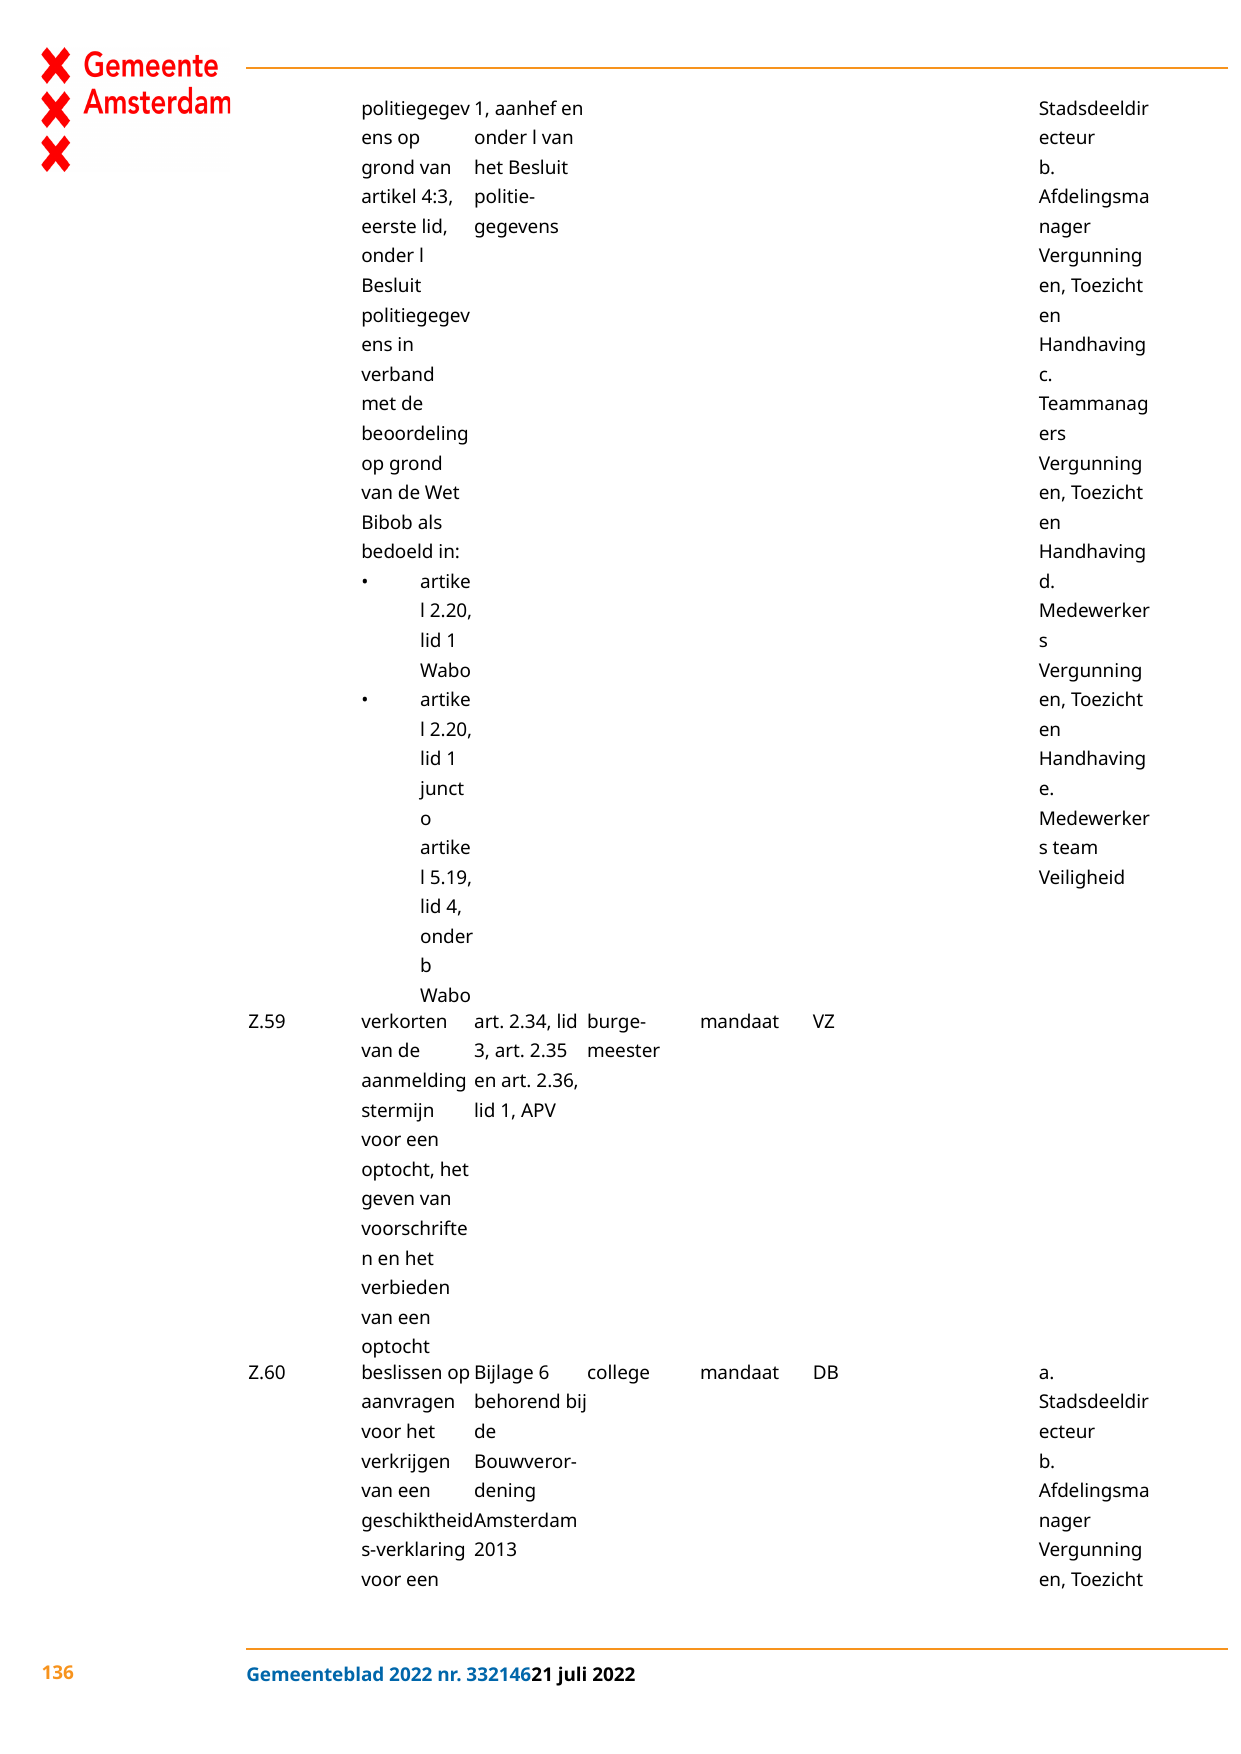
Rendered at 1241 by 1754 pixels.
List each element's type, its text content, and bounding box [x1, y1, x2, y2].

table_cell a. Stadsdeeldirecteur b. Afdelingsmanager Vergunningen, Toezicht [1039, 1359, 1152, 1592]
table_cell burge-meester [587, 1008, 700, 1359]
table_cell mandaat [700, 1008, 813, 1359]
table_cell Z.60 [248, 1359, 361, 1592]
table_cell 1, aanhef en onder l van het Besluit politie-gegevens [474, 95, 587, 1008]
table_cell Z.59 [248, 1008, 361, 1359]
picture [41, 47, 231, 172]
table_cell DB [813, 1359, 926, 1592]
table_cell beslissen op aanvragen voor het verkrijgen van een geschiktheids-verklaring voor een [361, 1359, 474, 1592]
table_cell verkorten van de aanmeldingstermijn voor een optocht, het geven van voorschriften en het verbieden van een optocht [361, 1008, 474, 1359]
table_cell Stadsdeeldirecteur b. Afdelingsmanager Vergunningen, Toezicht en Handhaving c. Teammanagers Vergunningen, Toezicht en Handhaving d. Medewerkers Vergunningen, Toezicht en Handhaving e. Medewerkers team Veiligheid [1039, 95, 1152, 1008]
table_cell VZ [813, 1008, 926, 1359]
table_cell [587, 95, 700, 1008]
table_cell mandaat [700, 1359, 813, 1592]
table_cell [700, 95, 813, 1008]
table_cell [926, 1359, 1038, 1592]
table_cell [1039, 1008, 1152, 1359]
table_cell [926, 95, 1038, 1008]
table_cell art. 2.34, lid 3, art. 2.35 en art. 2.36, lid 1, APV [474, 1008, 587, 1359]
table_cell college [587, 1359, 700, 1592]
table_cell [926, 1008, 1038, 1359]
table_cell Bijlage 6 behorend bij de Bouwveror-dening Amsterdam 2013 [474, 1359, 587, 1592]
table_cell [248, 95, 361, 1008]
table_cell [813, 95, 926, 1008]
table_cell politiegegevens op grond van artikel 4:3, eerste lid, onder l Besluit politiegegevens in verband met de beoordeling op grond van de Wet Bibob als bedoeld in: artikel 2.20, lid 1 Wabo artikel 2.20, lid 1 juncto artikel 5.19, lid 4, onder b Wabo [361, 95, 474, 1008]
